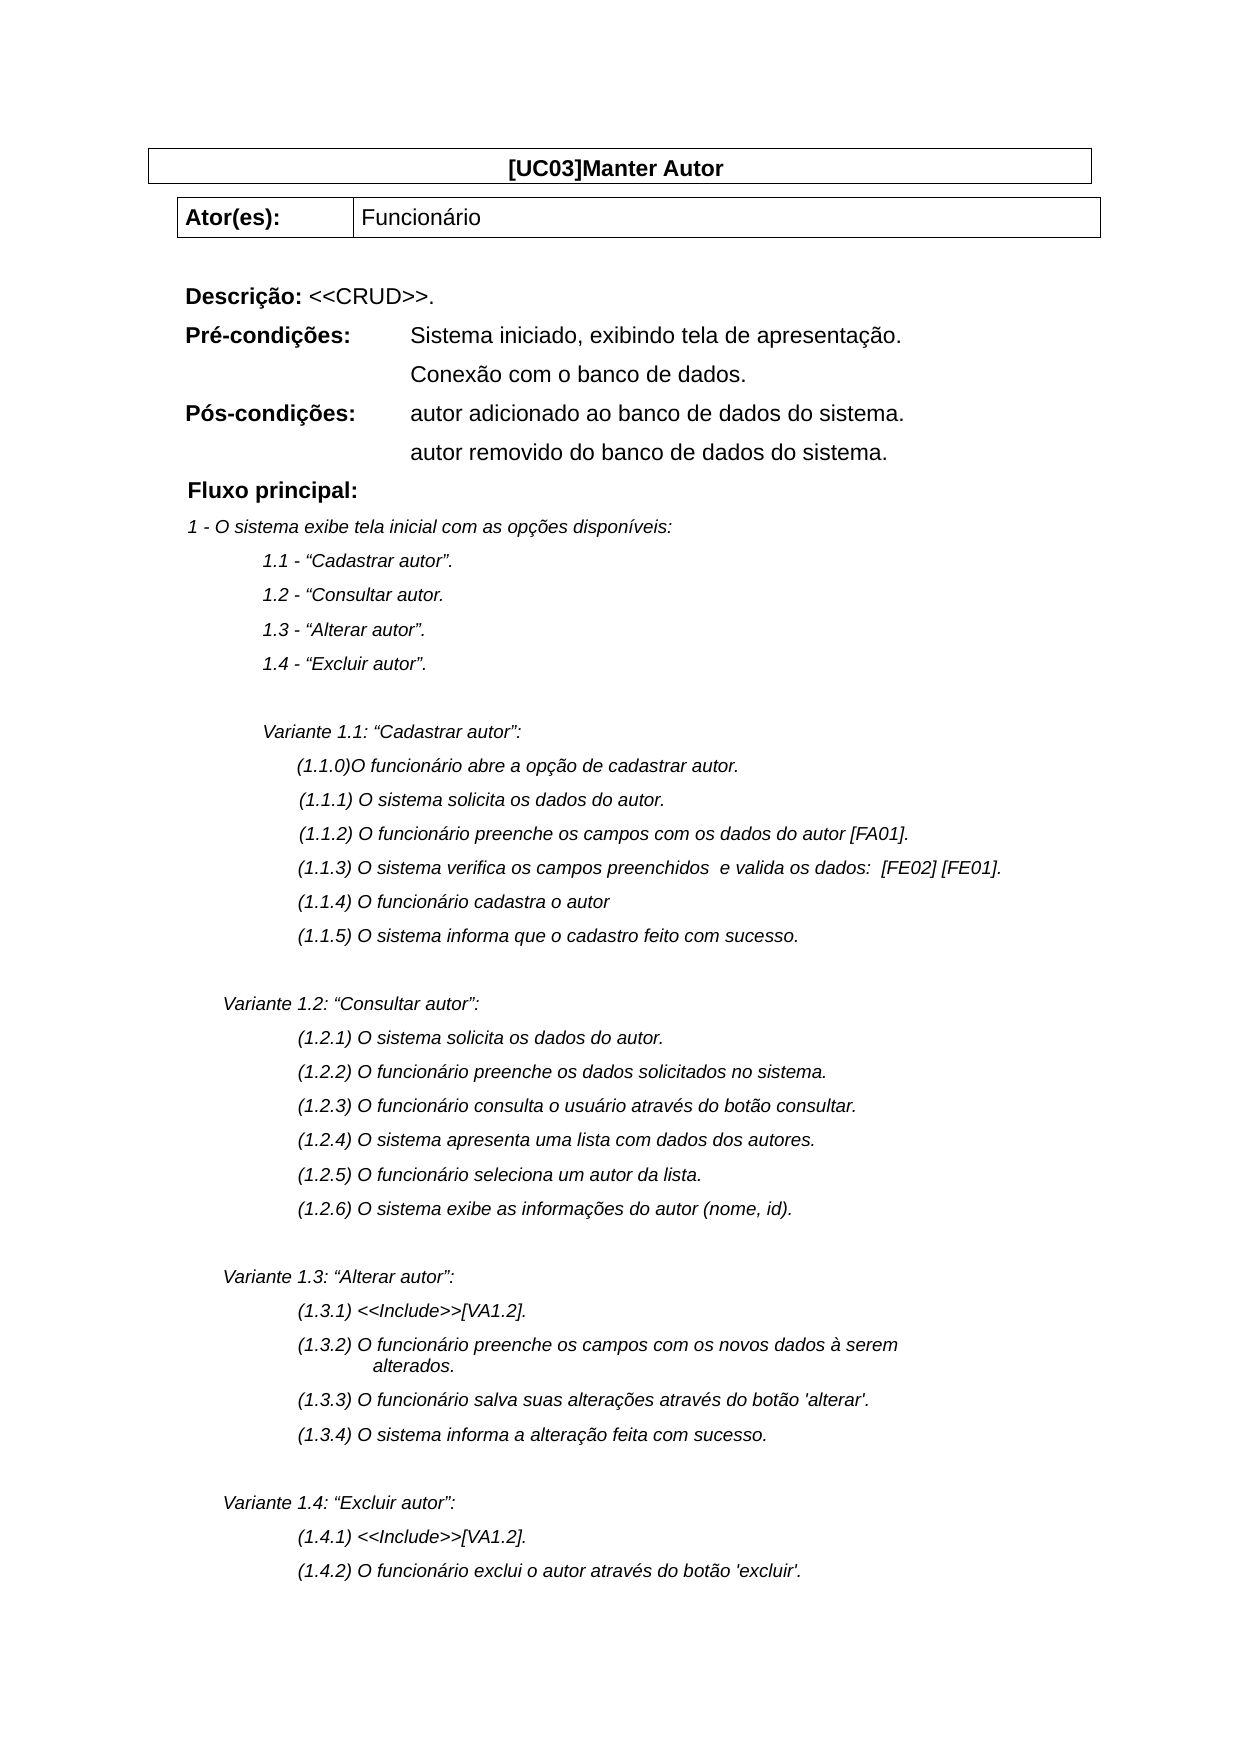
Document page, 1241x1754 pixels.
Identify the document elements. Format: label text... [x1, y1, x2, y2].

text (1.3.1) <<Include>>[VA1.2]. [148, 1299, 1092, 1321]
text Pré-condições: Sistema iniciado, exibindo tela de apresentação. [185, 322, 1092, 348]
text Conexão com o banco de dados. [185, 361, 1092, 387]
text (1.1.1) O sistema solicita os dados do autor. [187, 789, 1092, 810]
text (1.4.1) <<Include>>[VA1.2]. [148, 1526, 1092, 1547]
text Variante 1.2: “Consultar autor”: [148, 993, 1092, 1014]
text (1.2.1) O sistema solicita os dados do autor. [148, 1027, 1092, 1049]
text Variante 1.3: “Alterar autor”: [148, 1266, 1092, 1287]
text (1.3.4) O sistema informa a alteração feita com sucesso. [148, 1423, 1092, 1445]
text (1.1.4) O funcionário cadastra o autor [148, 891, 1092, 912]
text 1.4 - “Excluir autor”. [187, 652, 1092, 674]
text (1.1.3) O sistema verifica os campos preenchidos e valida os dados: [FE02] [FE01]. [148, 857, 1092, 878]
text [UC03]Manter Autor [149, 149, 1091, 183]
text (1.1.2) O funcionário preenche os campos com os dados do autor [FA01]. [187, 823, 1092, 844]
text Variante 1.4: “Excluir autor”: [148, 1491, 1092, 1513]
text 1.1 - “Cadastrar autor”. [187, 550, 1092, 572]
text (1.2.2) O funcionário preenche os dados solicitados no sistema. [148, 1061, 1092, 1083]
text 1.2 - “Consultar autor. [187, 584, 1092, 606]
text (1.1.0)O funcionário abre a opção de cadastrar autor. [187, 754, 1092, 776]
text (1.3.2) O funcionário preenche os campos com os novos dados à serem alterados. [148, 1334, 1092, 1377]
text (1.2.4) O sistema apresenta uma lista com dados dos autores. [148, 1129, 1092, 1151]
text Variante 1.1: “Cadastrar autor”: [187, 721, 1092, 742]
text Fluxo principal: [187, 477, 1092, 504]
text (1.1.5) O sistema informa que o cadastro feito com sucesso. [148, 925, 1092, 946]
text autor removido do banco de dados do sistema. [185, 438, 1092, 465]
table_header Funcionário [354, 198, 1100, 237]
text (1.3.3) O funcionário salva suas alterações através do botão 'alterar'. [148, 1389, 1092, 1411]
text 1.3 - “Alterar autor”. [187, 618, 1092, 640]
text Pós-condições: autor adicionado ao banco de dados do sistema. [185, 399, 1092, 426]
text (1.4.2) O funcionário exclui o autor através do botão 'excluir'. [148, 1559, 1092, 1581]
text (1.2.5) O funcionário seleciona um autor da lista. [148, 1163, 1092, 1185]
text Descrição: <<CRUD>>. [185, 283, 1092, 309]
table_header Ator(es): [178, 198, 353, 237]
text (1.2.3) O funcionário consulta o usuário através do botão consultar. [148, 1095, 1092, 1117]
text 1 - O sistema exibe tela inicial com as opções disponíveis: [187, 516, 1092, 538]
text (1.2.6) O sistema exibe as informações do autor (nome, id). [148, 1197, 1092, 1219]
